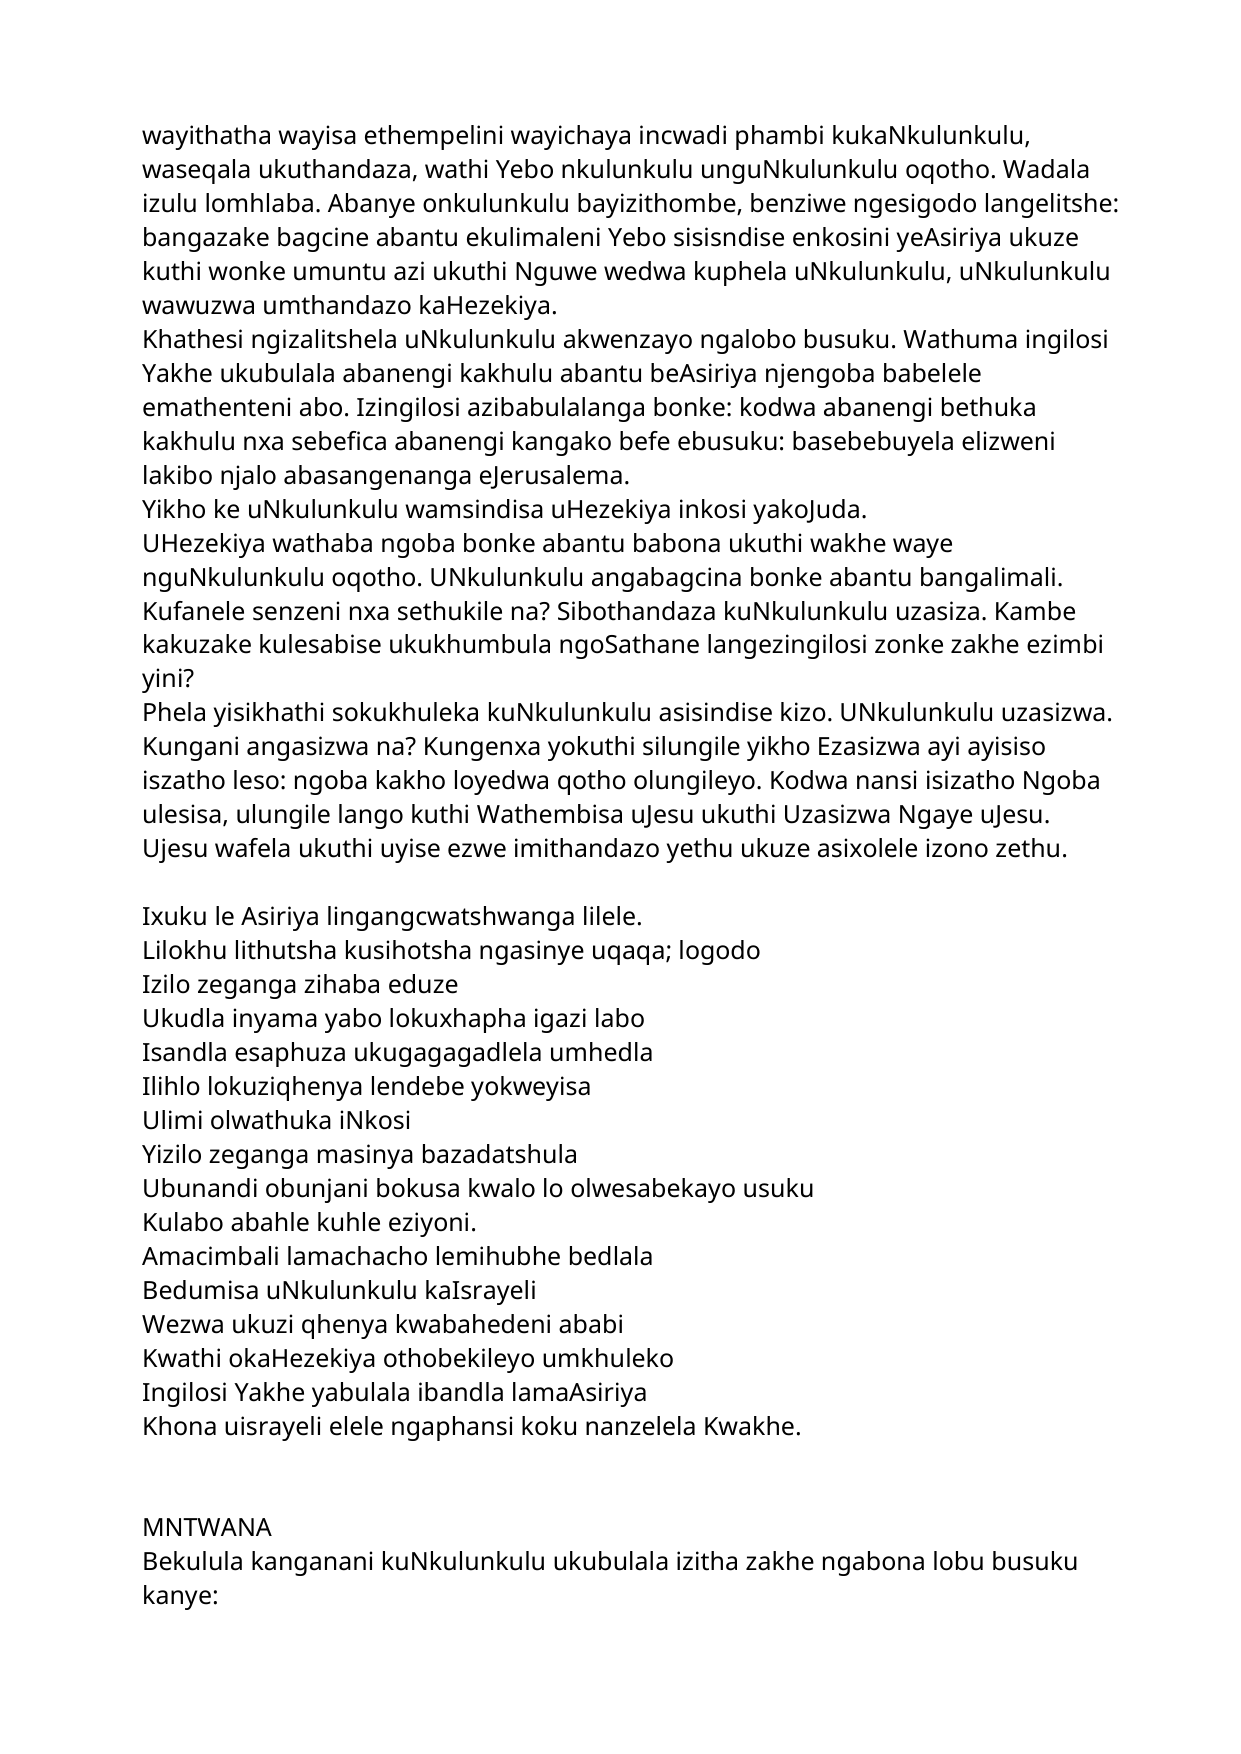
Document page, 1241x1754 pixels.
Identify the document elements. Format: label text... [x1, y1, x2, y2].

text Bedumisa uNkulunkulu kaIsrayeli [142, 1273, 1122, 1307]
text Amacimbali lamachacho lemihubhe bedlala [142, 1239, 1122, 1273]
text UHezekiya wathaba ngoba bonke abantu babona ukuthi wakhe waye nguNkulunkulu oqotho. UNkulunkulu angabagcina bonke abantu bangalimali. Kufanele senzeni nxa sethukile na? Sibothandaza kuNkulunkulu uzasiza. Kambe kakuzake kulesabise ukukhumbula ngoSathane langezingilosi zonke zakhe ezimbi yini? [142, 526, 1122, 695]
text Kulabo abahle kuhle eziyoni. [142, 1205, 1122, 1239]
text Khathesi ngizalitshela uNkulunkulu akwenzayo ngalobo busuku. Wathuma ingilosi Yakhe ukubulala abanengi kakhulu abantu beAsiriya njengoba babelele emathenteni abo. Izingilosi azibabulalanga bonke: kodwa abanengi bethuka kakhulu nxa sebefica abanengi kangako befe ebusuku: basebebuyela elizweni lakibo njalo abasangenanga eJerusalema. [142, 322, 1122, 492]
text Lilokhu lithutsha kusihotsha ngasinye uqaqa; logodo [142, 933, 1122, 967]
text Khona uisrayeli elele ngaphansi koku nanzelela Kwakhe. [142, 1408, 1122, 1442]
text Ulimi olwathuka iNkosi [142, 1103, 1122, 1137]
text Ilihlo lokuziqhenya lendebe yokweyisa [142, 1069, 1122, 1103]
text MNTWANA [142, 1510, 1122, 1544]
text Phela yisikhathi sokukhuleka kuNkulunkulu asisindise kizo. UNkulunkulu uzasizwa. [142, 695, 1122, 729]
text Isandla esaphuza ukugagagadlela umhedla [142, 1035, 1122, 1069]
text Kwathi okaHezekiya othobekileyo umkhuleko [142, 1341, 1122, 1374]
text Yikho ke uNkulunkulu wamsindisa uHezekiya inkosi yakoJuda. [142, 492, 1122, 526]
text Ubunandi obunjani bokusa kwalo lo olwesabekayo usuku [142, 1171, 1122, 1205]
text Yizilo zeganga masinya bazadatshula [142, 1137, 1122, 1171]
text Izilo zeganga zihaba eduze [142, 967, 1122, 1001]
text wayithatha wayisa ethempelini wayichaya incwadi phambi kukaNkulunkulu, waseqala ukuthandaza, wathi Yebo nkulunkulu unguNkulunkulu oqotho. Wadala izulu lomhlaba. Abanye onkulunkulu bayizithombe, benziwe ngesigodo langelitshe: bangazake bagcine abantu ekulimaleni Yebo sisisndise enkosini yeAsiriya ukuze kuthi wonke umuntu azi ukuthi Nguwe wedwa kuphela uNkulunkulu, uNkulunkulu wawuzwa umthandazo kaHezekiya. [142, 118, 1122, 322]
text Ukudla inyama yabo lokuxhapha igazi labo [142, 1001, 1122, 1035]
text Bekulula kanganani kuNkulunkulu ukubulala izitha zakhe ngabona lobu busuku kanye: [142, 1544, 1122, 1612]
text Kungani angasizwa na? Kungenxa yokuthi silungile yikho Ezasizwa ayi ayisiso iszatho leso: ngoba kakho loyedwa qotho olungileyo. Kodwa nansi isizatho Ngoba ulesisa, ulungile lango kuthi Wathembisa uJesu ukuthi Uzasizwa Ngaye uJesu. Ujesu wafela ukuthi uyise ezwe imithandazo yethu ukuze asixolele izono zethu. [142, 729, 1122, 865]
text Wezwa ukuzi qhenya kwabahedeni ababi [142, 1307, 1122, 1341]
text Ingilosi Yakhe yabulala ibandla lamaAsiriya [142, 1374, 1122, 1408]
text Ixuku le Asiriya lingangcwatshwanga lilele. [142, 899, 1122, 933]
